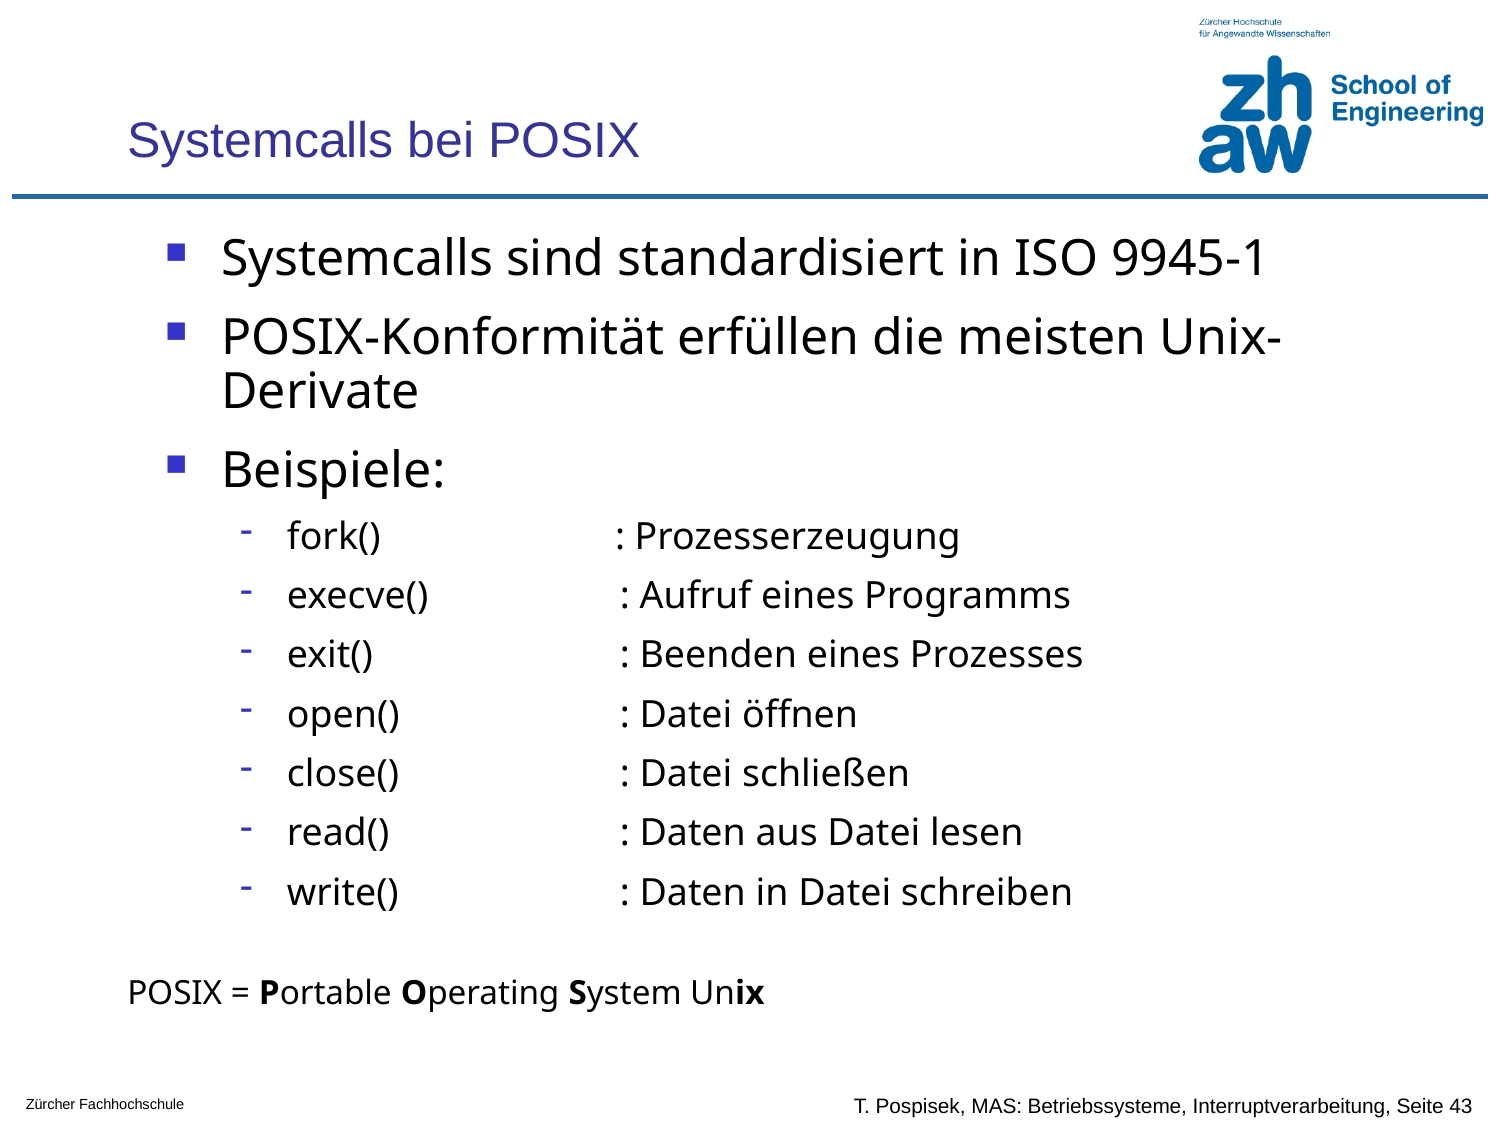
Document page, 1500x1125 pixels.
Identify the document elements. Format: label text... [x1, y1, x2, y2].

picture [1199, 19, 1483, 173]
text_box POSIX = Portable Operating System Unix [112, 964, 1350, 1019]
list Systemcalls sind standardisiert in ISO 9945-1 POSIX-Konformität erfüllen die meisten Unix-Derivate Beispiele: fork() : Prozesserzeugung execve() : Aufruf eines Programms exit() : Beenden eines Prozesses open() : Datei öffnen close() : Datei schließen read() : Daten aus Datei lesen write() : Daten in Datei schreiben [150, 224, 1338, 900]
title Systemcalls bei POSIX [112, 66, 1391, 175]
